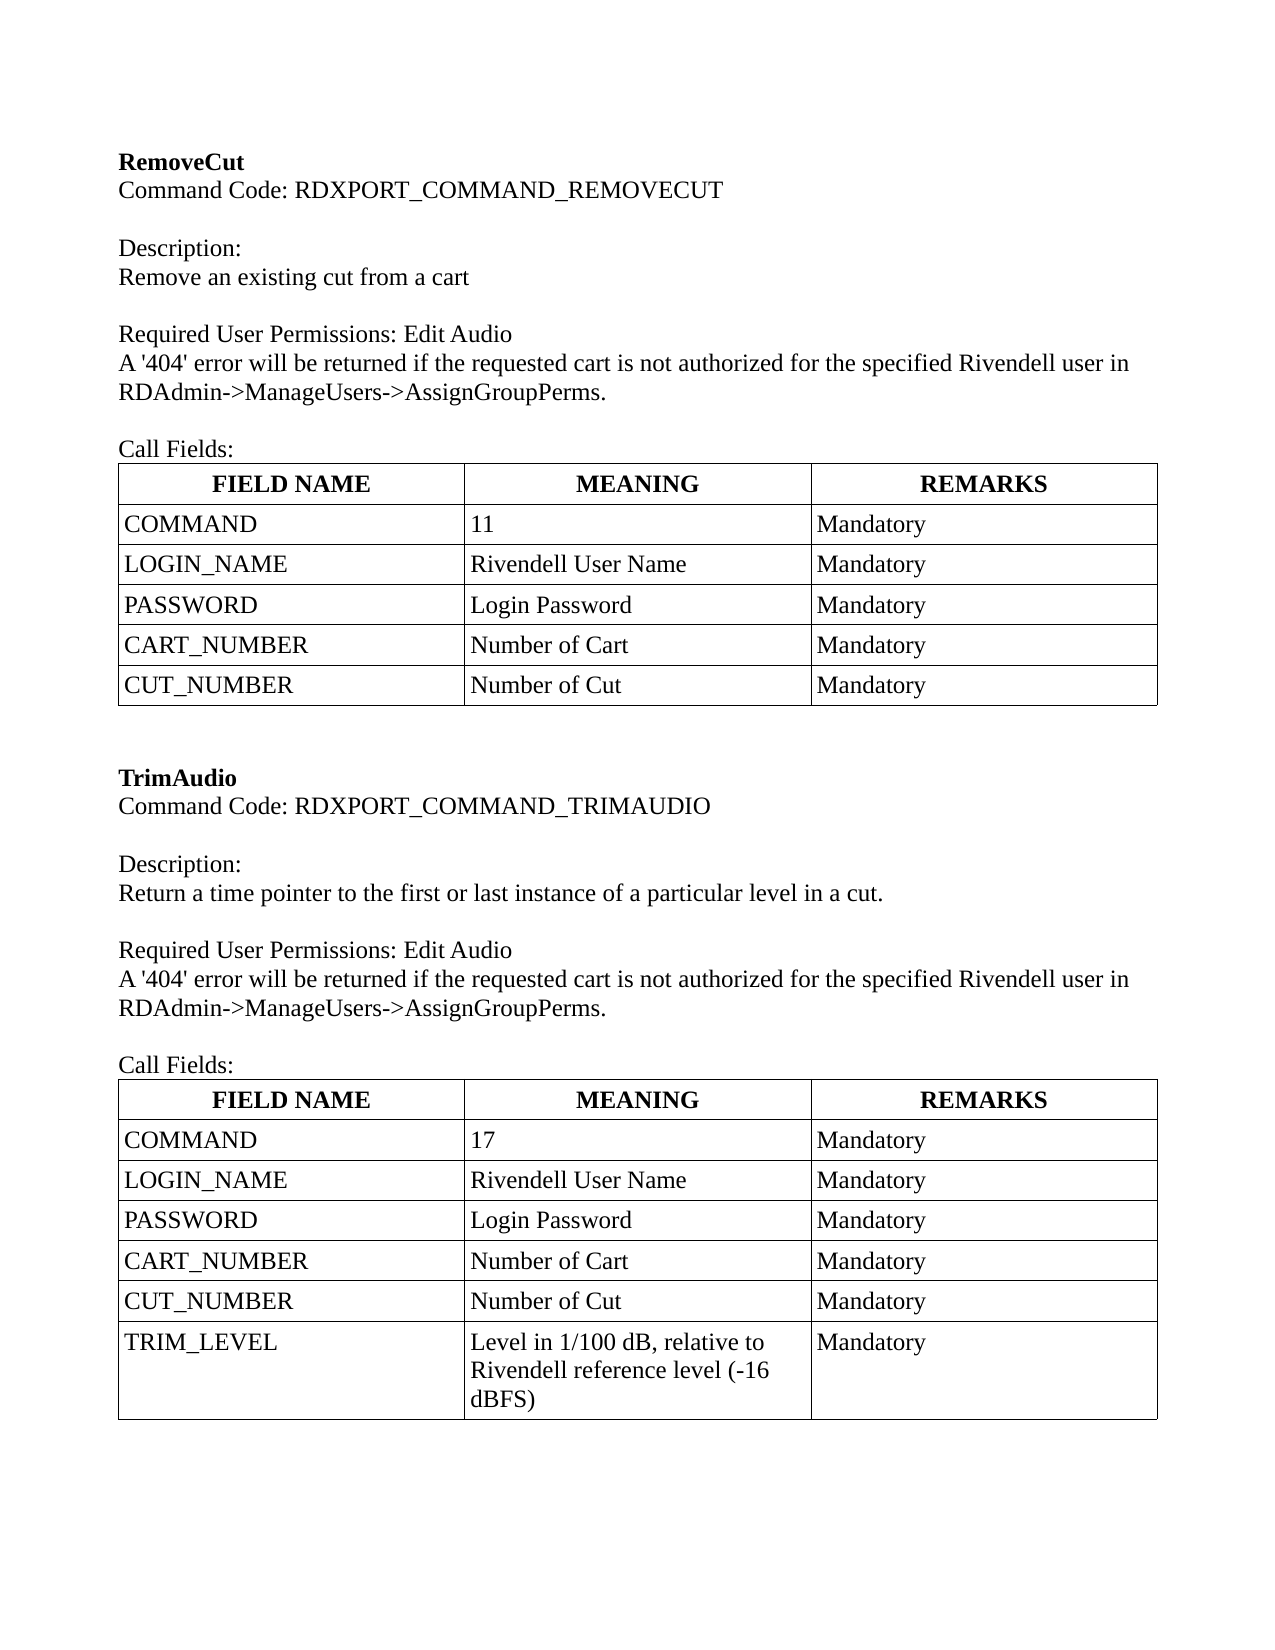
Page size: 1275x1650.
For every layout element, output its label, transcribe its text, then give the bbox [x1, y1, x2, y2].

table_cell PASSWORD [119, 585, 464, 624]
table_cell PASSWORD [119, 1201, 464, 1240]
table_cell LOGIN_NAME [119, 545, 464, 584]
table_cell Mandatory [812, 1120, 1157, 1159]
table_cell Mandatory [812, 625, 1157, 665]
table_cell Mandatory [812, 1201, 1157, 1240]
table_header FIELD NAME [119, 1080, 464, 1119]
table_header REMARKS [812, 464, 1157, 503]
table_cell Mandatory [812, 1161, 1157, 1200]
text Return a time pointer to the first or last instance of a particular level in a cut. [118, 878, 1157, 906]
text TrimAudio [118, 763, 1157, 791]
table_cell Mandatory [812, 1241, 1157, 1280]
table_cell Mandatory [812, 1281, 1157, 1321]
table_cell CART_NUMBER [119, 1241, 464, 1280]
table_cell Mandatory [812, 585, 1157, 624]
table_cell 11 [465, 505, 811, 544]
table_cell Rivendell User Name [465, 545, 811, 584]
table_header REMARKS [812, 1080, 1157, 1119]
table_cell Rivendell User Name [465, 1161, 811, 1200]
table_cell 17 [465, 1120, 811, 1159]
text Description: [118, 233, 1157, 262]
table_cell Level in 1/100 dB, relative to Rivendell reference level (-16 dBFS) [465, 1322, 811, 1418]
table_cell Number of Cut [465, 1281, 811, 1321]
text Remove an existing cut from a cart [118, 262, 1157, 291]
text A '404' error will be returned if the requested cart is not authorized for the specified Rivendell user in RDAdmin->ManageUsers->AssignGroupPerms. [118, 348, 1157, 406]
table_cell Mandatory [812, 666, 1157, 705]
table_cell LOGIN_NAME [119, 1161, 464, 1200]
table_cell Login Password [465, 1201, 811, 1240]
table_header MEANING [465, 1080, 811, 1119]
table_cell COMMAND [119, 505, 464, 544]
text Command Code: RDXPORT_COMMAND_REMOVECUT [118, 176, 1157, 204]
text Required User Permissions: Edit Audio [118, 935, 1157, 964]
table_cell CUT_NUMBER [119, 1281, 464, 1321]
table_cell Mandatory [812, 1322, 1157, 1418]
table_cell Number of Cart [465, 625, 811, 665]
table_cell CUT_NUMBER [119, 666, 464, 705]
table_cell CART_NUMBER [119, 625, 464, 665]
text Command Code: RDXPORT_COMMAND_TRIMAUDIO [118, 791, 1157, 820]
text Call Fields: [118, 1050, 1157, 1079]
table_cell Number of Cart [465, 1241, 811, 1280]
table_cell Number of Cut [465, 666, 811, 705]
text RemoveCut [118, 147, 1157, 176]
table_cell COMMAND [119, 1120, 464, 1159]
table_cell Login Password [465, 585, 811, 624]
table_cell Mandatory [812, 545, 1157, 584]
table_header FIELD NAME [119, 464, 464, 503]
table_cell TRIM_LEVEL [119, 1322, 464, 1418]
table_cell Mandatory [812, 505, 1157, 544]
table_header MEANING [465, 464, 811, 503]
text Call Fields: [118, 434, 1157, 463]
text Description: [118, 849, 1157, 878]
text Required User Permissions: Edit Audio [118, 319, 1157, 348]
text A '404' error will be returned if the requested cart is not authorized for the specified Rivendell user in RDAdmin->ManageUsers->AssignGroupPerms. [118, 964, 1157, 1021]
